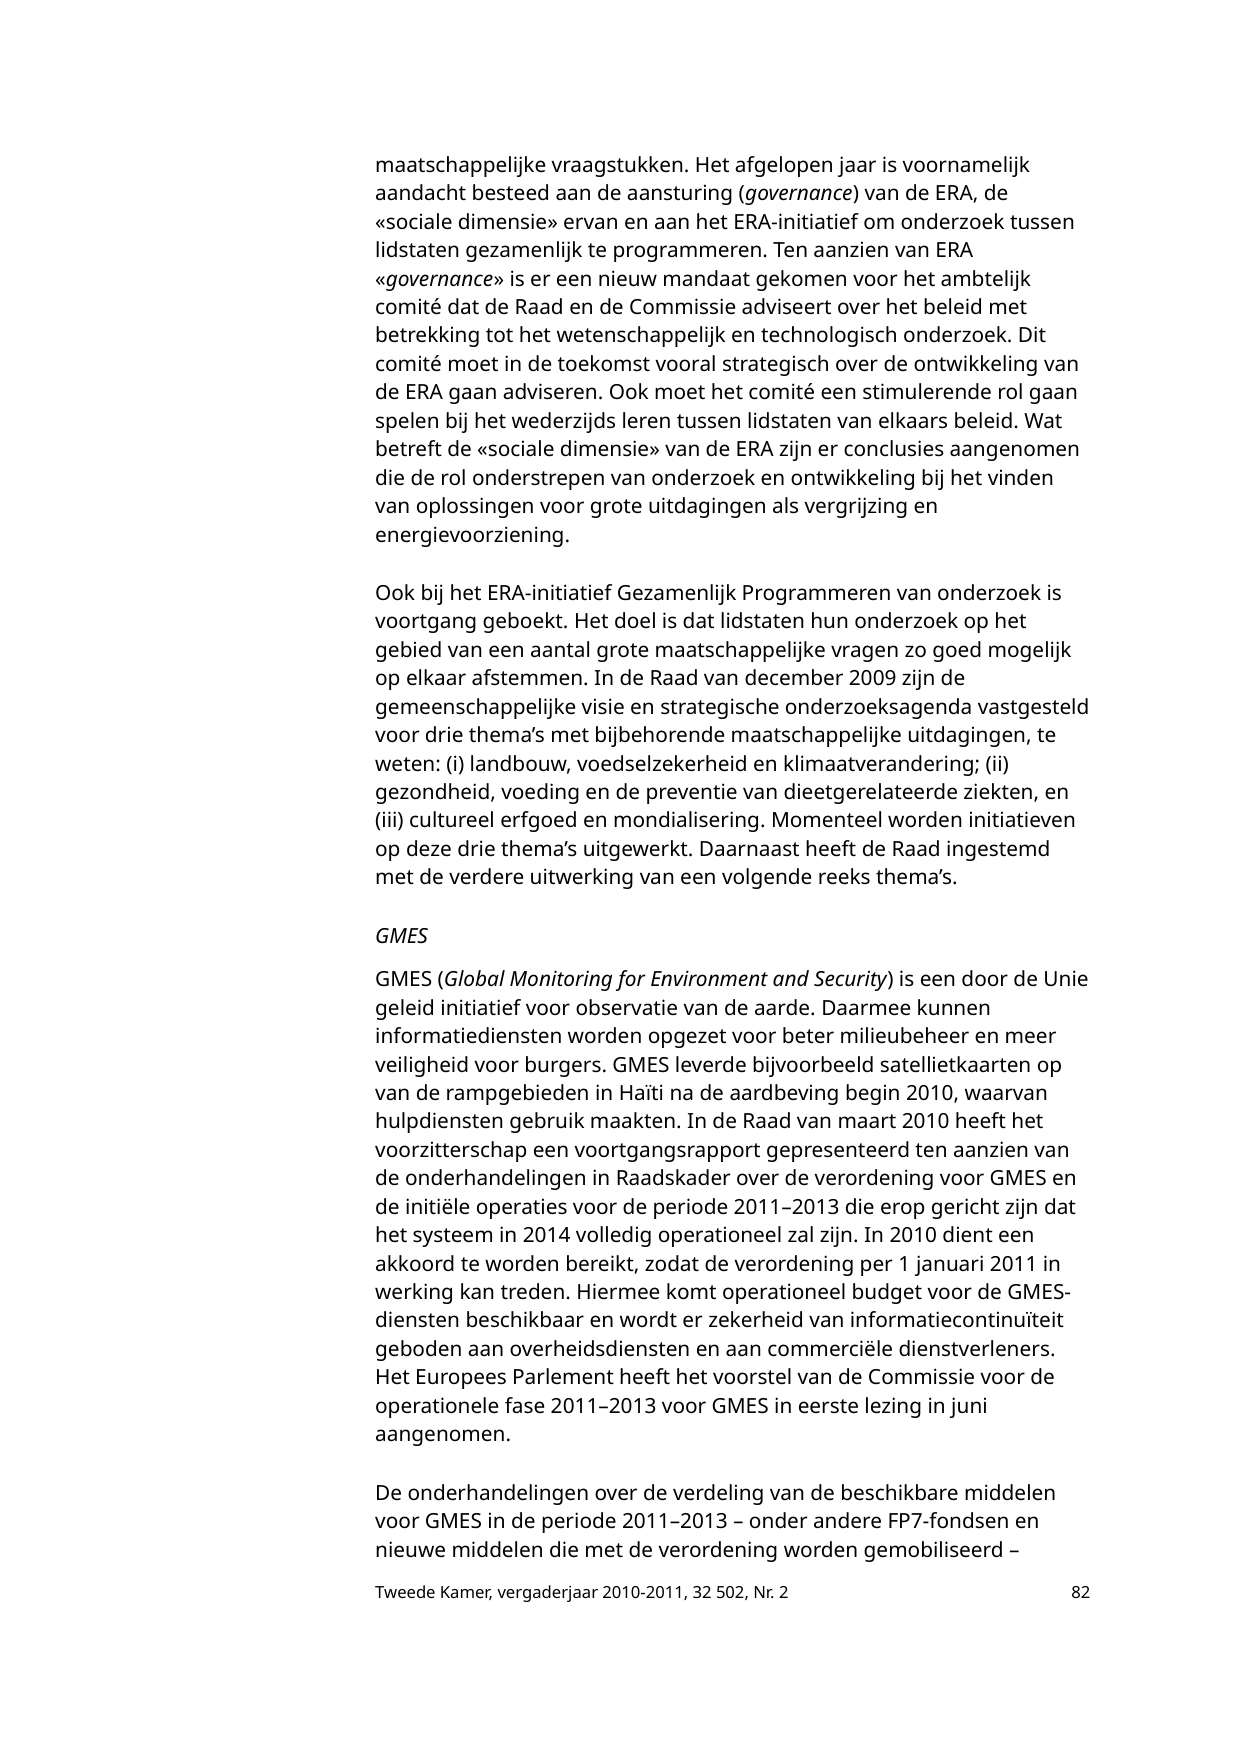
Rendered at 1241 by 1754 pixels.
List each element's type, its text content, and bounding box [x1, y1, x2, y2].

text GMES [375, 921, 1090, 949]
text Ook bij het ERA-initiatief Gezamenlijk Programmeren van onderzoek is voortgang geboekt. Het doel is dat lidstaten hun onderzoek op het gebied van een aantal grote maatschappelijke vragen zo goed mogelijk op elkaar afstemmen. In de Raad van december 2009 zijn de gemeenschappelijke visie en strategische onderzoeksagenda vastgesteld voor drie thema’s met bijbehorende maatschappelijke uitdagingen, te weten: (i) landbouw, voedselzekerheid en klimaatverandering; (ii) gezondheid, voeding en de preventie van dieetgerelateerde ziekten, en (iii) cultureel erfgoed en mondialisering. Momenteel worden initiatieven op deze drie thema’s uitgewerkt. Daarnaast heeft de Raad ingestemd met de verdere uitwerking van een volgende reeks thema’s. [375, 578, 1090, 891]
text GMES (Global Monitoring for Environment and Security) is een door de Unie geleid initiatief voor observatie van de aarde. Daarmee kunnen informatiediensten worden opgezet voor beter milieubeheer en meer veiligheid voor burgers. GMES leverde bijvoorbeeld satellietkaarten op van de rampgebieden in Haïti na de aardbeving begin 2010, waarvan hulpdiensten gebruik maakten. In de Raad van maart 2010 heeft het voorzitterschap een voortgangsrapport gepresenteerd ten aanzien van de onderhandelingen in Raadskader over de verordening voor GMES en de initiële operaties voor de periode 2011–2013 die erop gericht zijn dat het systeem in 2014 volledig operationeel zal zijn. In 2010 dient een akkoord te worden bereikt, zodat de verordening per 1 januari 2011 in werking kan treden. Hiermee komt operationeel budget voor de GMES-diensten beschikbaar en wordt er zekerheid van informatiecontinuïteit geboden aan overheidsdiensten en aan commerciële dienstverleners. Het Europees Parlement heeft het voorstel van de Commissie voor de operationele fase 2011–2013 voor GMES in eerste lezing in juni aangenomen. [375, 964, 1090, 1448]
text maatschappelijke vraagstukken. Het afgelopen jaar is voornamelijk aandacht besteed aan de aansturing (governance) van de ERA, de «sociale dimensie» ervan en aan het ERA-initiatief om onderzoek tussen lidstaten gezamenlijk te programmeren. Ten aanzien van ERA «governance» is er een nieuw mandaat gekomen voor het ambtelijk comité dat de Raad en de Commissie adviseert over het beleid met betrekking tot het wetenschappelijk en technologisch onderzoek. Dit comité moet in de toekomst vooral strategisch over de ontwikkeling van de ERA gaan adviseren. Ook moet het comité een stimulerende rol gaan spelen bij het wederzijds leren tussen lidstaten van elkaars beleid. Wat betreft de «sociale dimensie» van de ERA zijn er conclusies aangenomen die de rol onderstrepen van onderzoek en ontwikkeling bij het vinden van oplossingen voor grote uitdagingen als vergrijzing en energievoorziening. [375, 150, 1090, 548]
text De onderhandelingen over de verdeling van de beschikbare middelen voor GMES in de periode 2011–2013 – onder andere FP7-fondsen en nieuwe middelen die met de verordening worden gemobiliseerd – [375, 1478, 1090, 1563]
